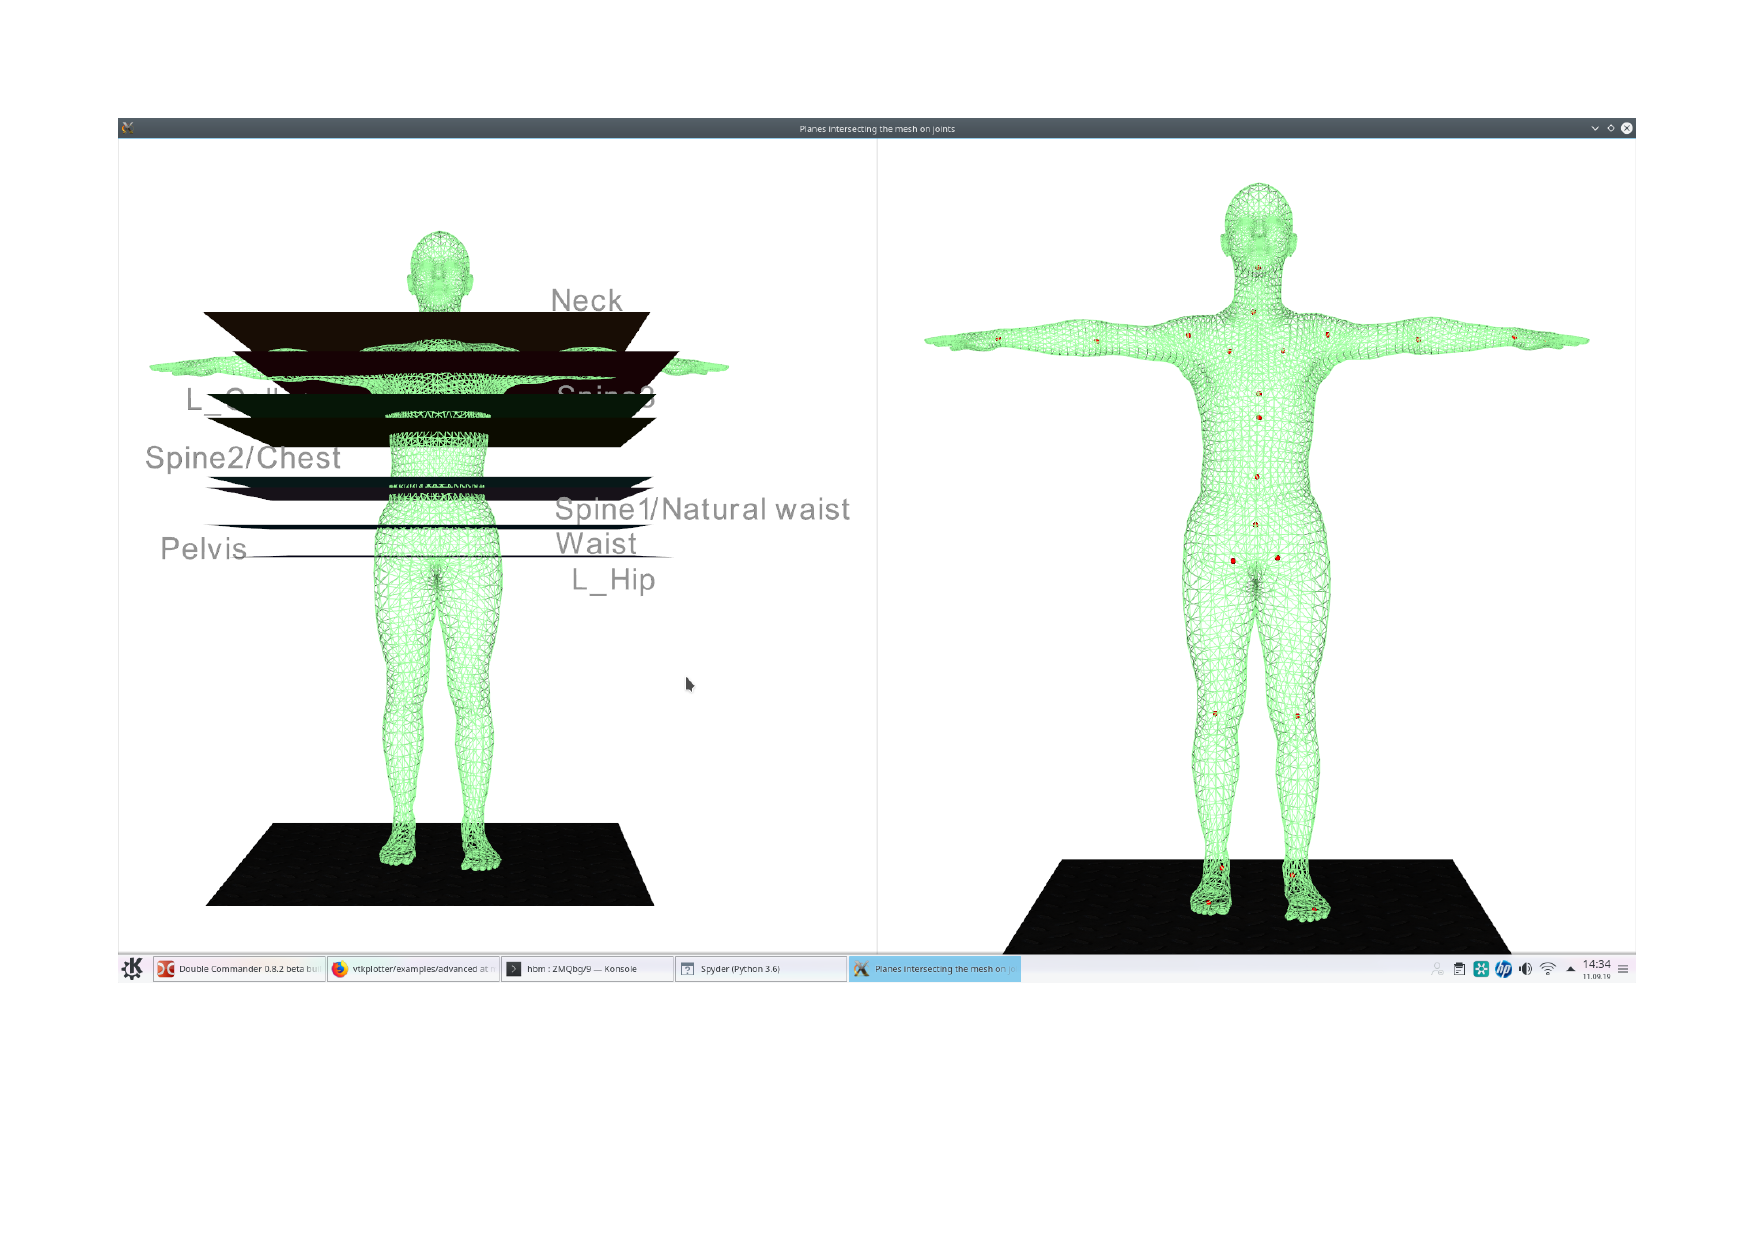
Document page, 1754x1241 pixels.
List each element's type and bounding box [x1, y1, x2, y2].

picture [118, 118, 1636, 983]
